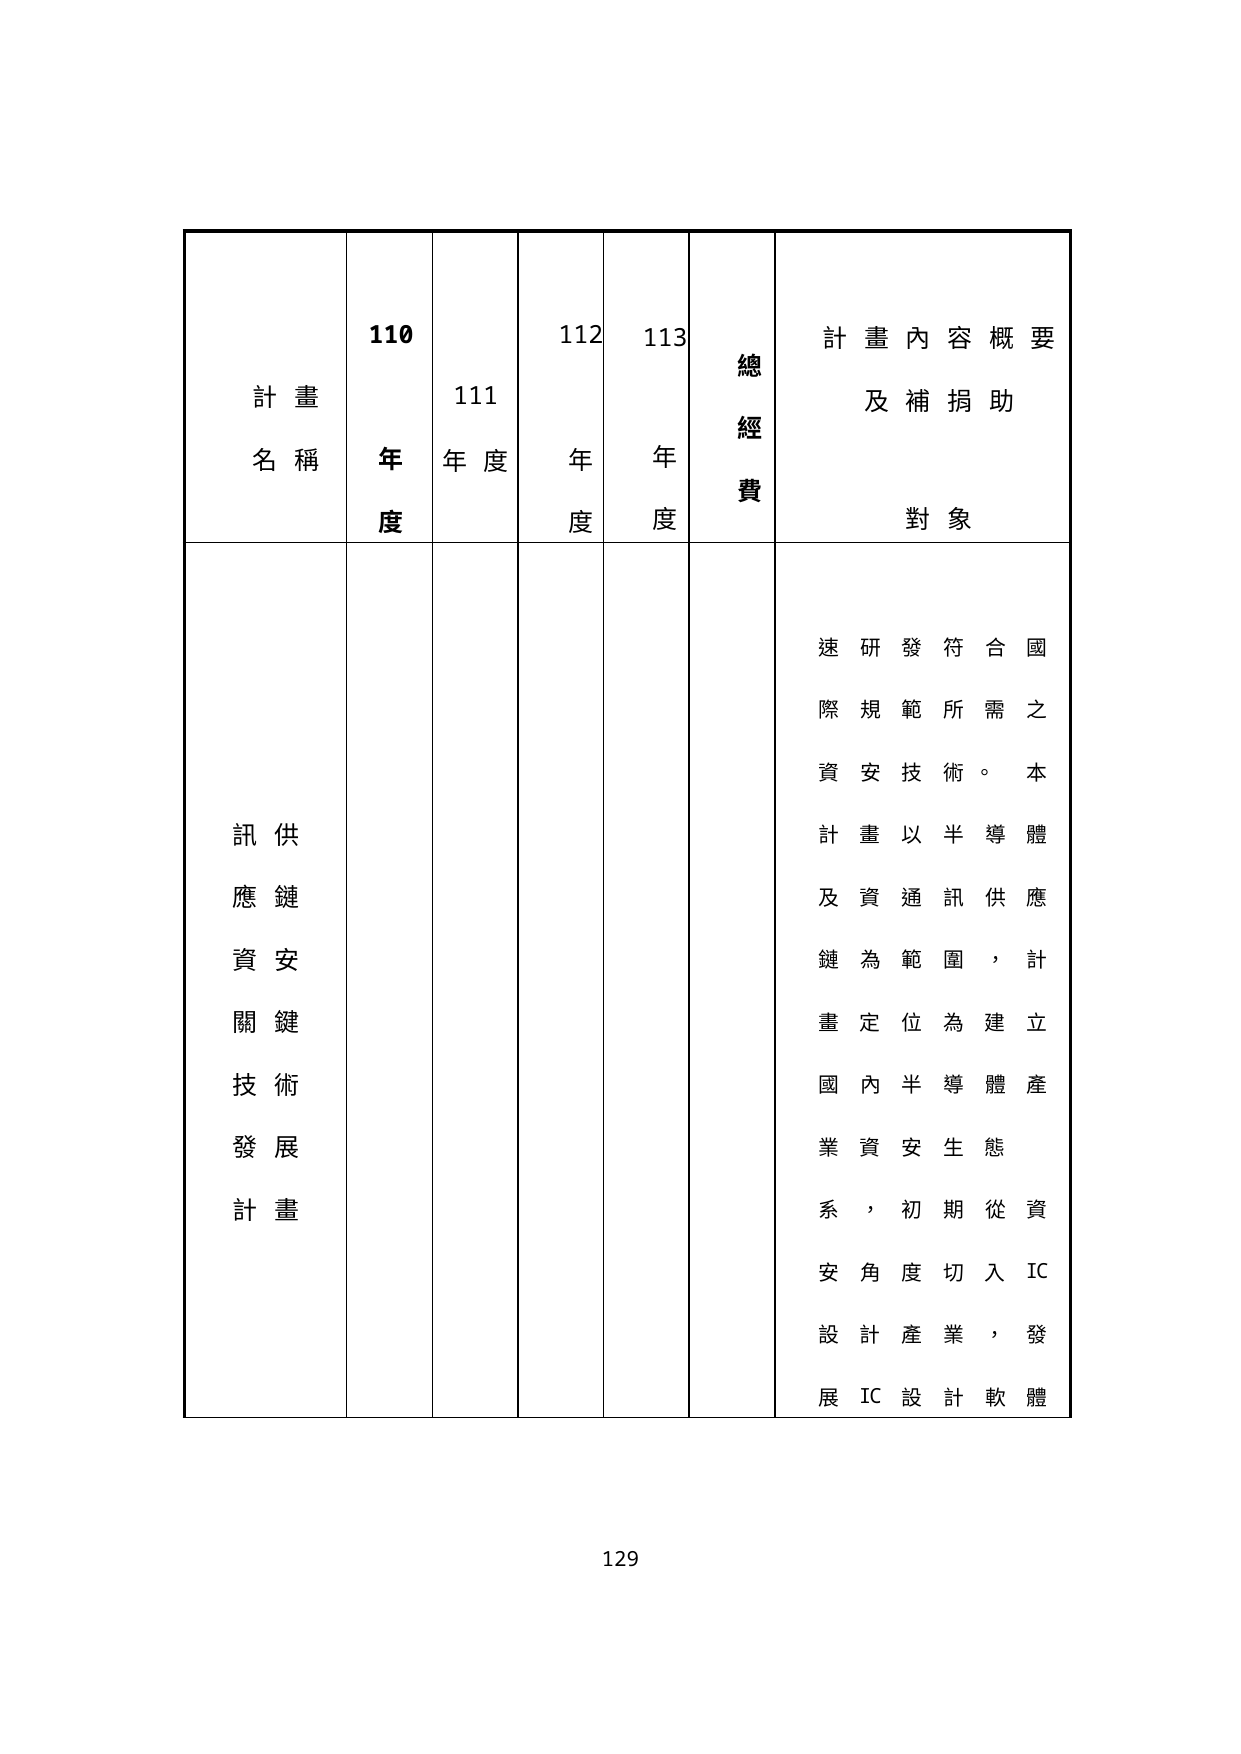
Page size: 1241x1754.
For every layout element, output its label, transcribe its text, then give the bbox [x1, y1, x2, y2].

table_header 110 年度 [347, 233, 432, 542]
table_cell 速研發符合國際規範所需之資安技術。本計畫以半導體及資通訊供應鏈為範圍，計畫定位為建立國內半導體產業資安生態系，初期從資安角度切入IC設計產業，發展IC設計軟體 [776, 543, 1069, 1417]
table_cell [690, 543, 774, 1417]
table_cell [519, 543, 603, 1417]
table_header 112 年度 [519, 233, 603, 542]
table_header 計畫內容概要及補捐助 對象 [776, 233, 1069, 542]
table_cell [433, 543, 517, 1417]
table_header 計畫名稱 [186, 233, 346, 542]
table_cell 訊供應鏈資安關鍵技術發展計畫 [186, 543, 346, 1417]
table_cell [604, 543, 688, 1417]
table_header 總經費 [690, 233, 774, 542]
table_header 111 年度 [433, 233, 517, 542]
table_cell [347, 543, 432, 1417]
table_header 113 年度 [604, 233, 688, 542]
